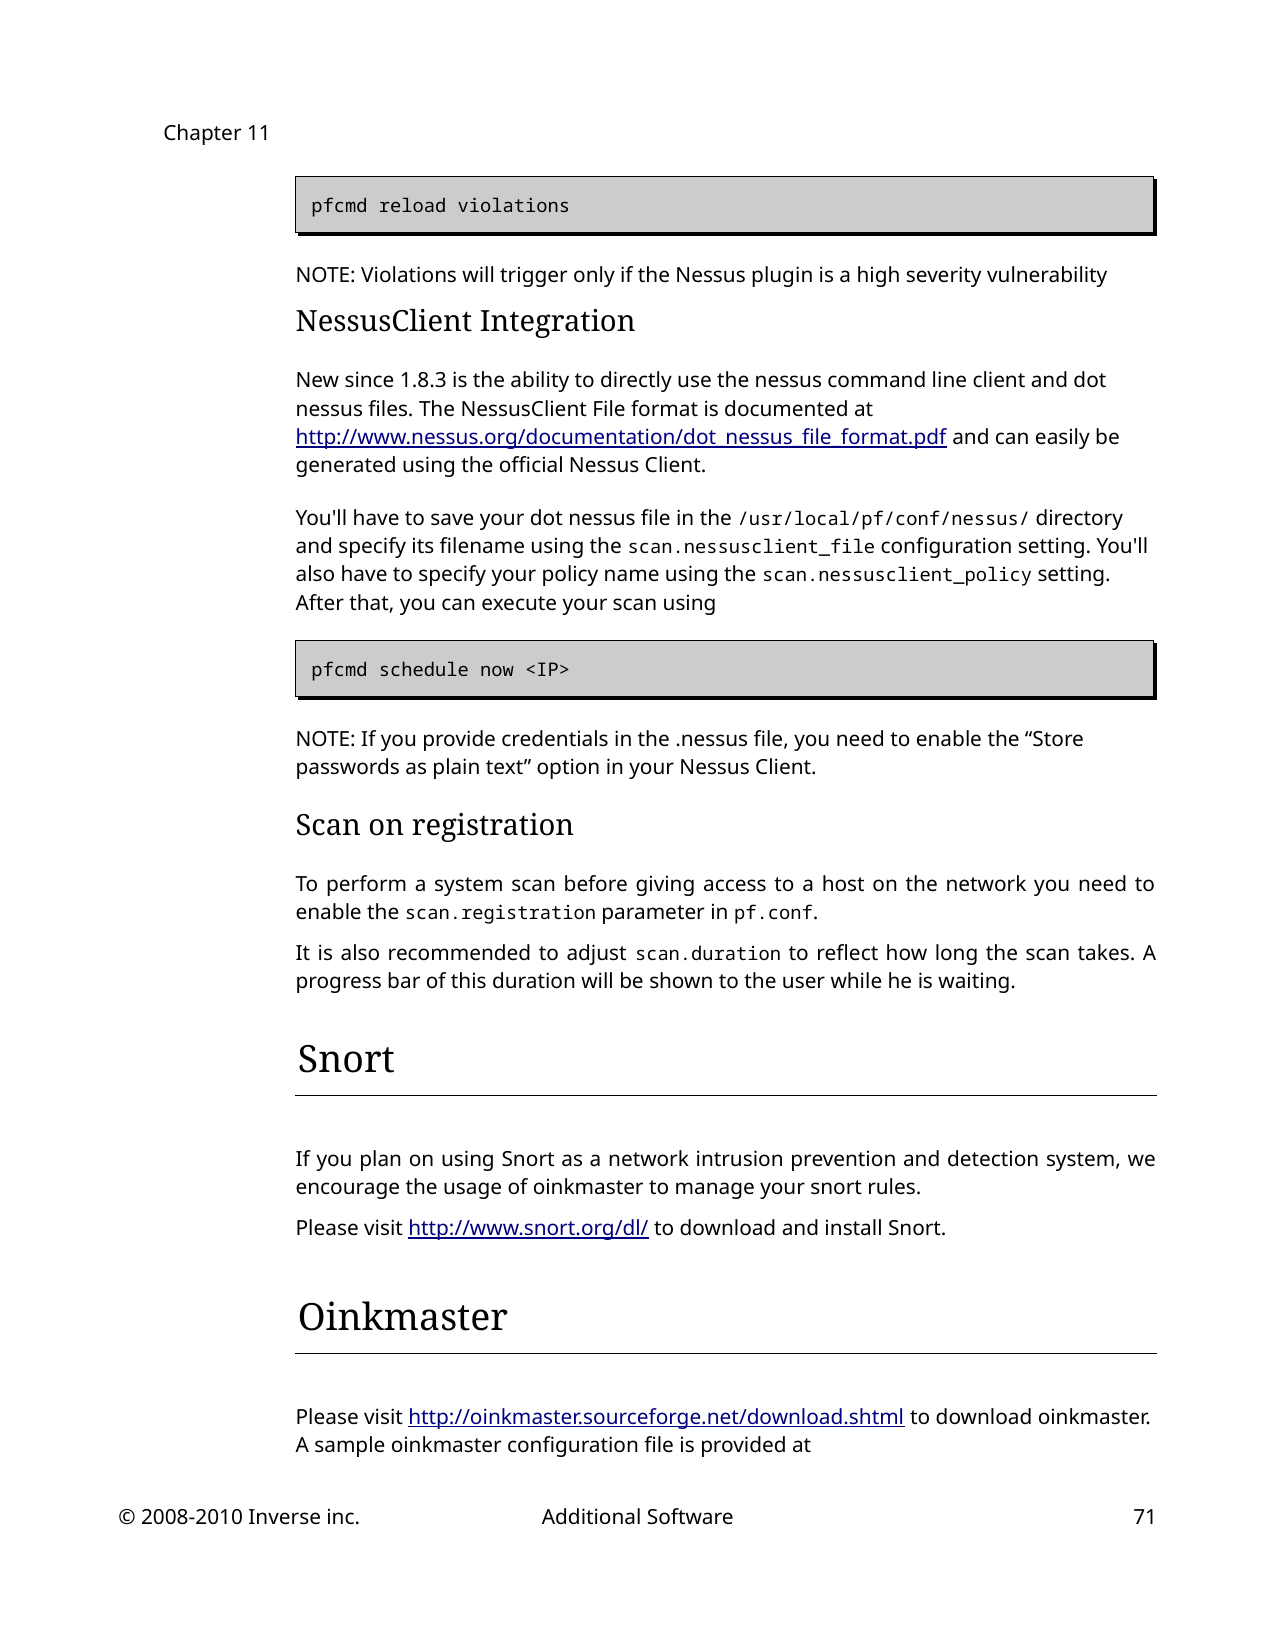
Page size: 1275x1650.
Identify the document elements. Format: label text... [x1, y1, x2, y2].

text NOTE: Violations will trigger only if the Nessus plugin is a high severity vulnerability [295, 260, 1157, 288]
text NOTE: If you provide credentials in the .nessus file, you need to enable the “Store passwords as plain text” option in your Nessus Client. [295, 724, 1157, 781]
text pfcmd reload violations [296, 177, 1153, 232]
text It is also recommended to adjust scan.duration to reflect how long the scan takes. A progress bar of this duration will be shown to the user while he is waiting. [295, 938, 1157, 995]
text pfcmd schedule now <IP> [296, 641, 1153, 696]
subtitle Snort [295, 1032, 1157, 1095]
subtitle NessusClient Integration [295, 301, 1157, 340]
text Please visit http://oinkmaster.sourceforge.net/download.shtml to download oinkmaster. A sample oinkmaster configuration file is provided at [295, 1402, 1157, 1459]
subtitle Oinkmaster [295, 1290, 1157, 1353]
text New since 1.8.3 is the ability to directly use the nessus command line client and dot nessus files. The NessusClient File format is documented at http://www.nessus.org/documentation/dot_nessus_file_format.pdf and can easily be generated using the official Nessus Client. [295, 365, 1157, 479]
text If you plan on using Snort as a network intrusion prevention and detection system, we encourage the usage of oinkmaster to manage your snort rules. [295, 1144, 1157, 1201]
subtitle Scan on registration [295, 804, 1157, 844]
text To perform a system scan before giving access to a host on the network you need to enable the scan.registration parameter in pf.conf. [295, 869, 1157, 926]
text Please visit http://www.snort.org/dl/ to download and install Snort. [295, 1213, 1157, 1242]
text You'll have to save your dot nessus file in the /usr/local/pf/conf/nessus/ directory and specify its filename using the scan.nessusclient_file configuration setting. You'll also have to specify your policy name using the scan.nessusclient_policy setting. After that, you can execute your scan using [295, 503, 1157, 616]
